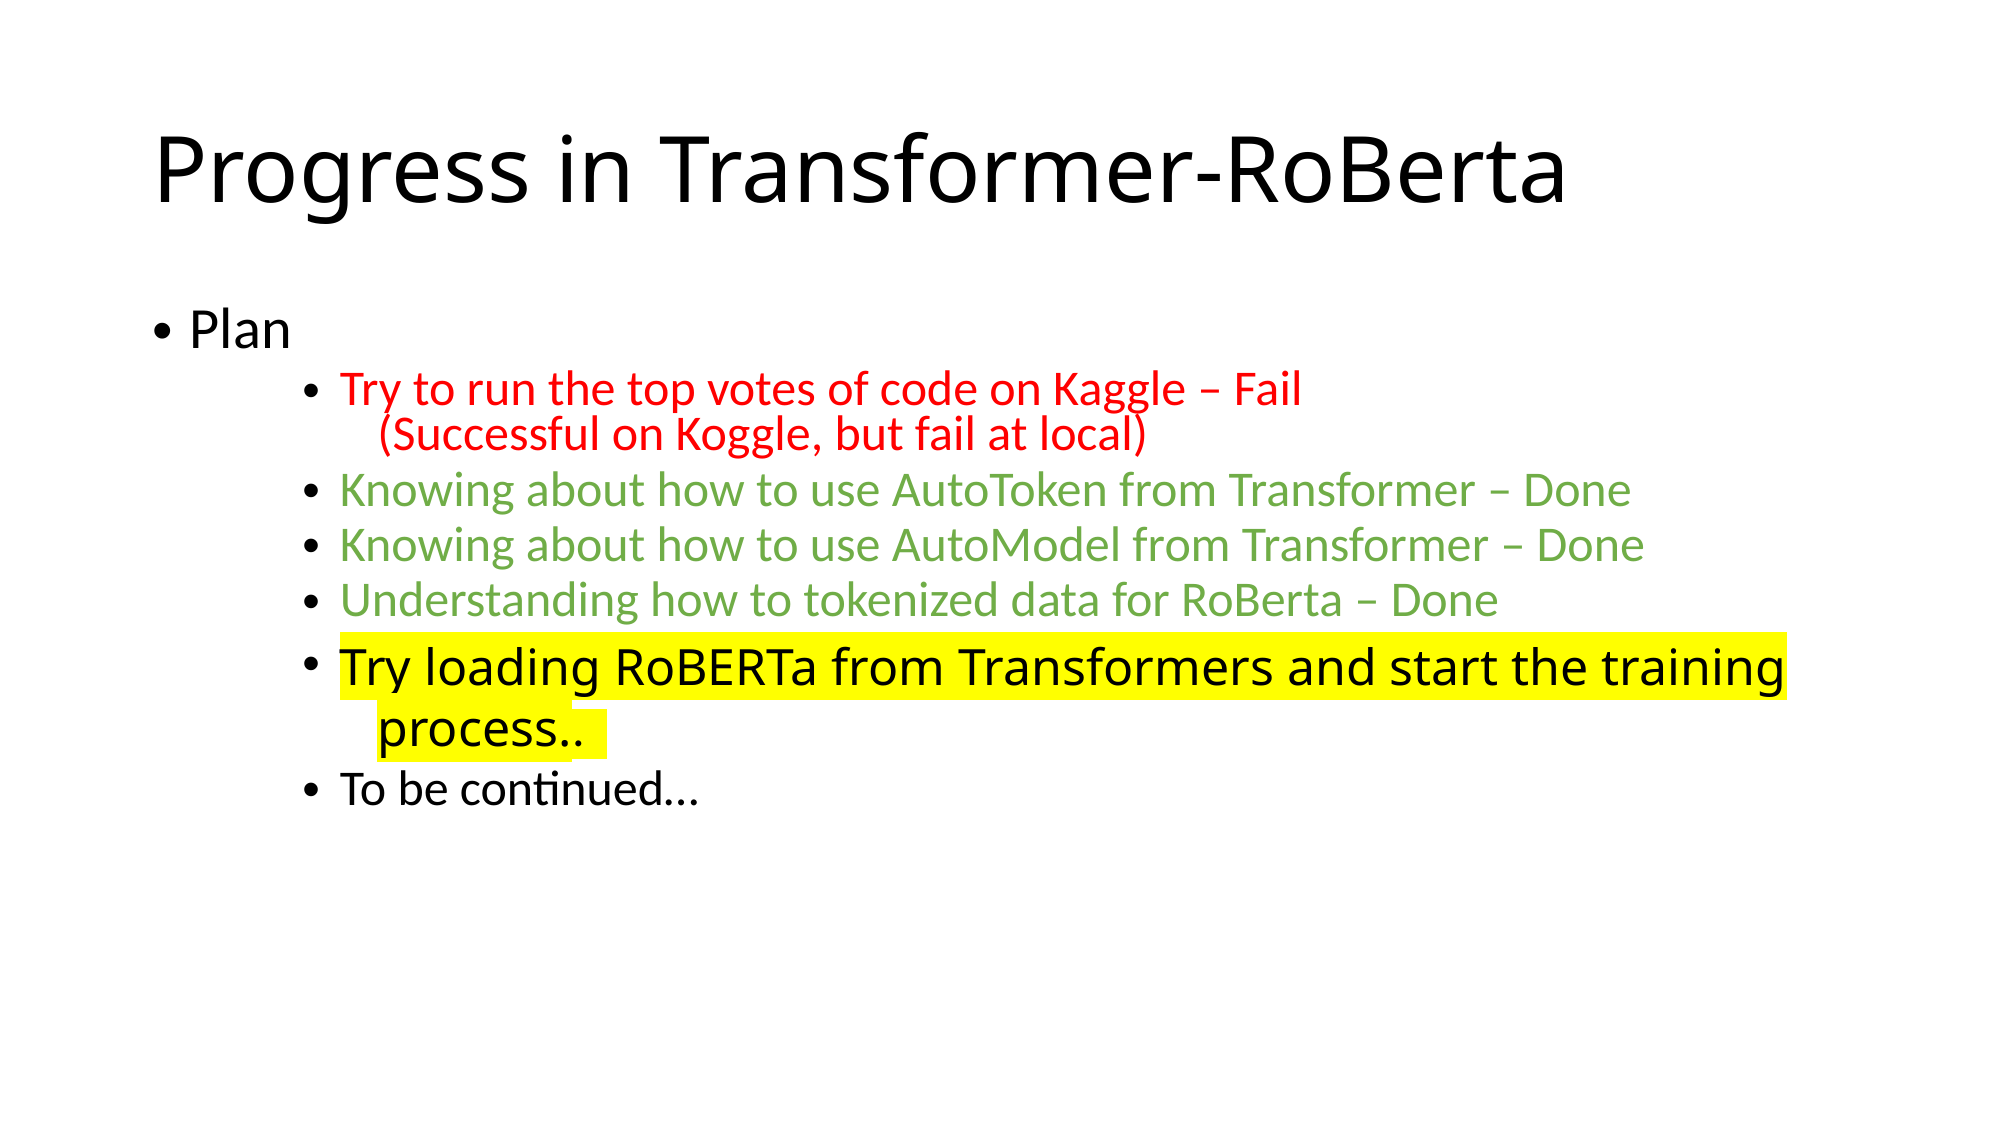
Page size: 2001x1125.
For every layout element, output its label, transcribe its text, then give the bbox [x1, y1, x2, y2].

title Progress in Transformer-RoBerta [137, 59, 1863, 278]
list Plan Try to run the top votes of code on Kaggle – Fail (Successful on Koggle, but fail at local) Knowing about how to use AutoToken from Transformer – Done Knowing about how to use AutoModel from Transformer – Done Understanding how to tokenized data for RoBerta – Done Try loading RoBERTa from Transformers and start the training process.. To be continued… [137, 299, 1863, 1014]
